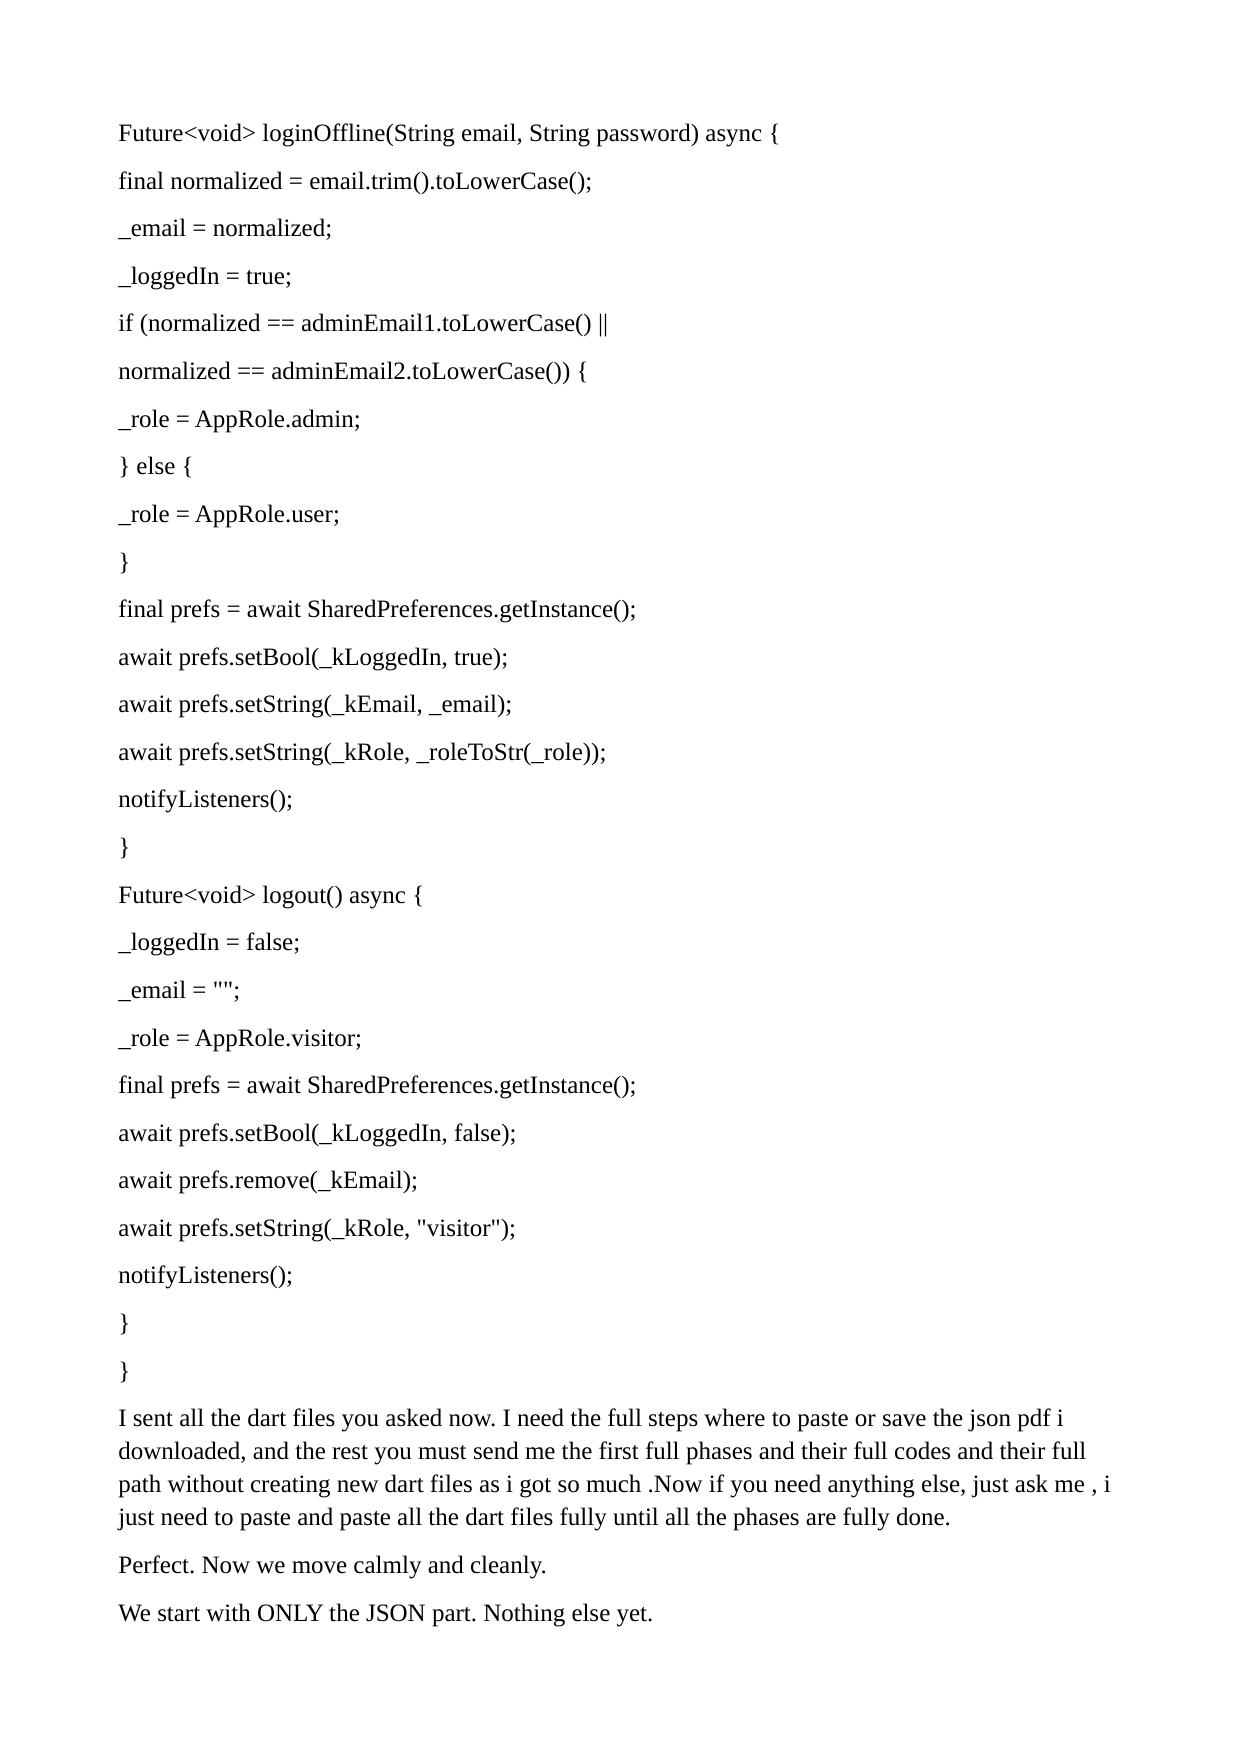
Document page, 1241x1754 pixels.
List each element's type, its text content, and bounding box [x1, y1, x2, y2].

text } else { [118, 451, 1122, 480]
text normalized == adminEmail2.toLowerCase()) { [118, 356, 1122, 385]
text await prefs.setBool(_kLoggedIn, true); [118, 642, 1122, 671]
text final prefs = await SharedPreferences.getInstance(); [118, 594, 1122, 623]
text _loggedIn = false; [118, 927, 1122, 956]
text final normalized = email.trim().toLowerCase(); [118, 166, 1122, 194]
text _loggedIn = true; [118, 261, 1122, 290]
text notifyListeners(); [118, 784, 1122, 813]
text _email = ""; [118, 975, 1122, 1004]
text notifyListeners(); [118, 1261, 1122, 1289]
text } [118, 1308, 1122, 1337]
text _email = normalized; [118, 213, 1122, 242]
text } [118, 1356, 1122, 1384]
text _role = AppRole.user; [118, 499, 1122, 528]
text await prefs.setString(_kRole, "visitor"); [118, 1213, 1122, 1242]
text await prefs.setString(_kEmail, _email); [118, 689, 1122, 718]
text await prefs.remove(_kEmail); [118, 1165, 1122, 1194]
text await prefs.setBool(_kLoggedIn, false); [118, 1118, 1122, 1147]
text Future<void> logout() async { [118, 880, 1122, 908]
text Perfect. Now we move calmly and cleanly. [118, 1550, 1122, 1579]
text Future<void> loginOffline(String email, String password) async { [118, 118, 1122, 147]
text _role = AppRole.admin; [118, 404, 1122, 432]
text } [118, 832, 1122, 861]
text We start with ONLY the JSON part. Nothing else yet. [118, 1598, 1122, 1626]
text } [118, 547, 1122, 575]
text I sent all the dart files you asked now. I need the full steps where to paste or save the json pdf i downloaded, and the rest you must send me the first full phases and their full codes and their full path without creating new dart files as i got so much .Now if you need anything else, just ask me , i just need to paste and paste all the dart files fully until all the phases are fully done. [118, 1403, 1122, 1531]
text await prefs.setString(_kRole, _roleToStr(_role)); [118, 737, 1122, 766]
text final prefs = await SharedPreferences.getInstance(); [118, 1070, 1122, 1099]
text _role = AppRole.visitor; [118, 1023, 1122, 1051]
text if (normalized == adminEmail1.toLowerCase() || [118, 308, 1122, 337]
